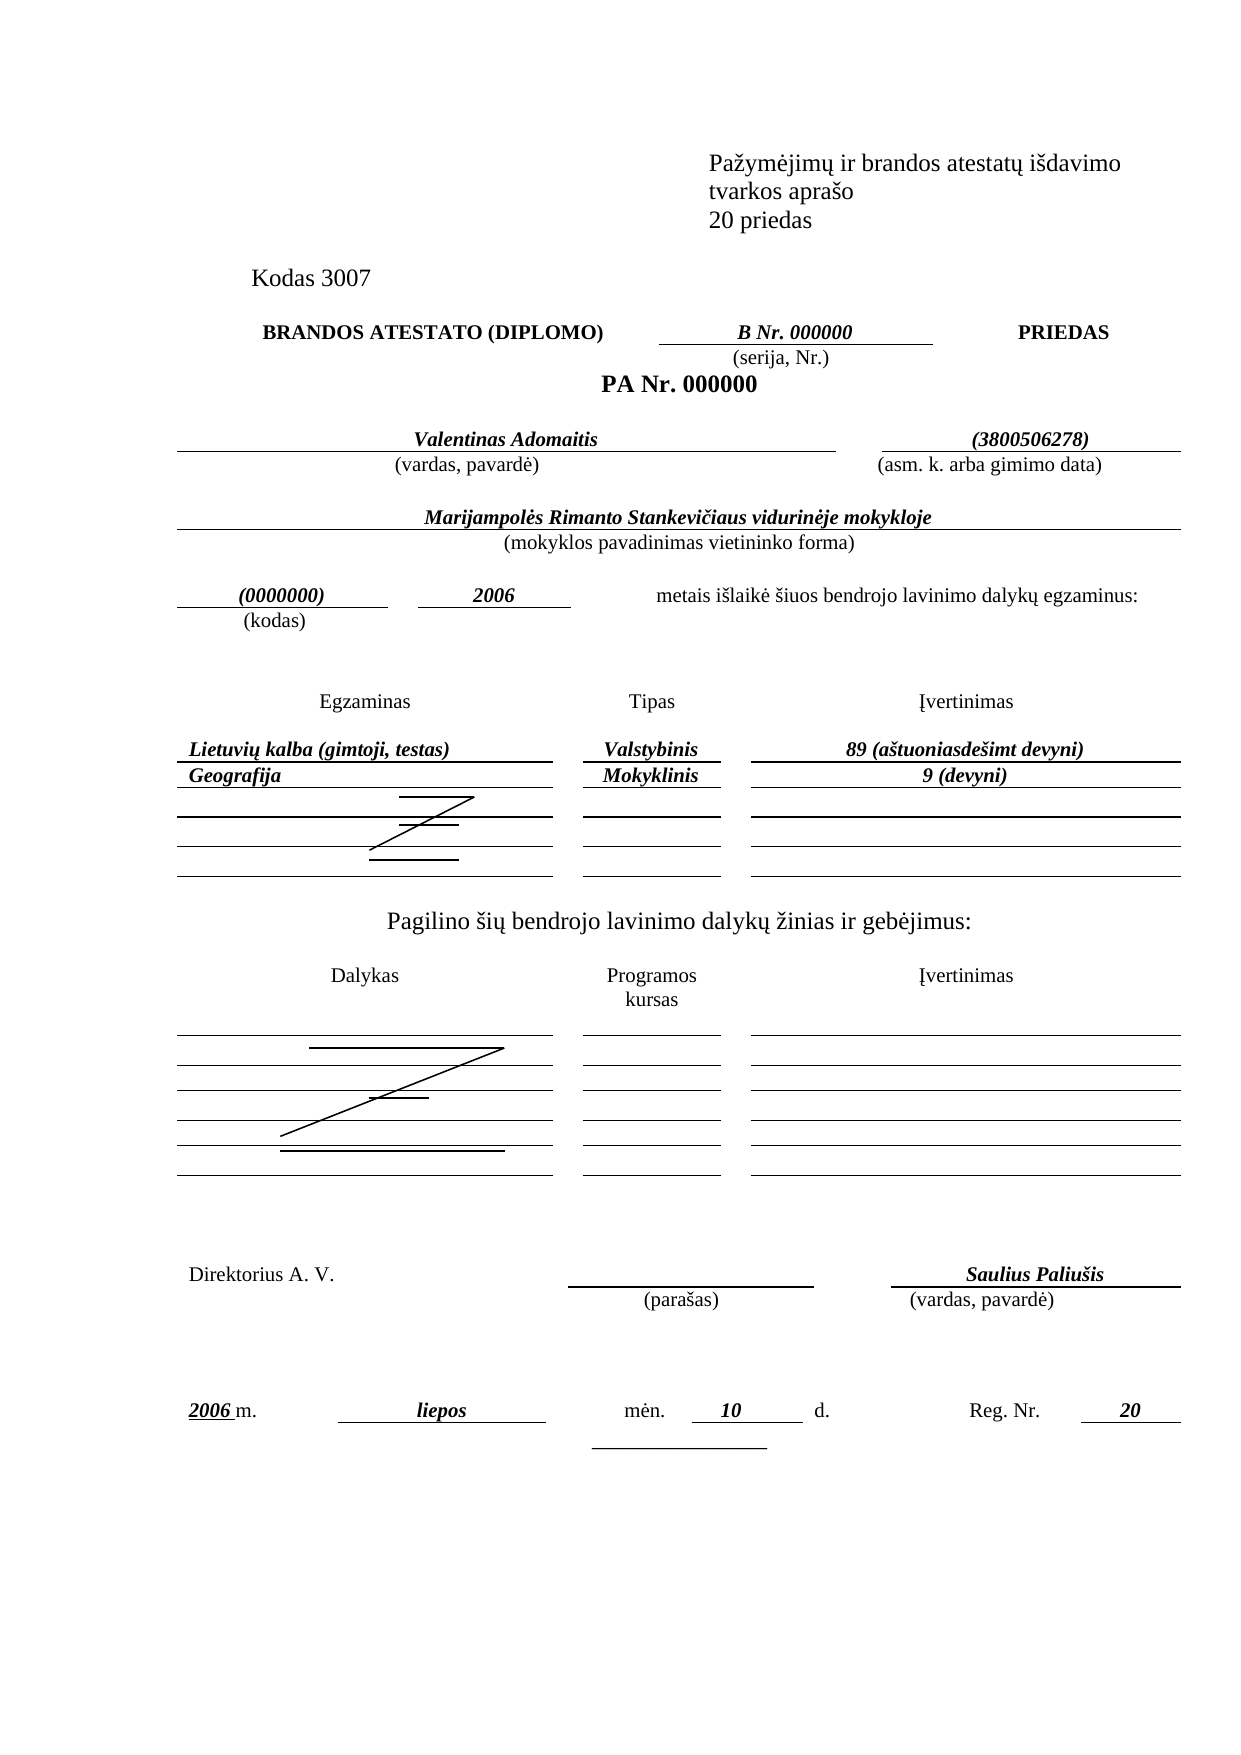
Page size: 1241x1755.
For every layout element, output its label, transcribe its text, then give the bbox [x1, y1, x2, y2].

table_cell [751, 818, 1181, 846]
table_cell [583, 818, 721, 846]
table_cell [553, 816, 583, 846]
text tvarkos aprašo [177, 176, 1181, 205]
table_cell [553, 1145, 583, 1175]
text (serija, Nr.) [177, 345, 1181, 369]
table_cell [553, 1090, 583, 1120]
table_cell [925, 1036, 1181, 1065]
table_cell [177, 1121, 552, 1145]
table_header Egzaminas [177, 689, 552, 713]
table_header 2006 [418, 583, 571, 607]
text (vardas, pavardė) (asm. k. arba gimimo data) [177, 452, 1181, 476]
table_cell [553, 787, 583, 816]
text Pažymėjimų ir brandos atestatų išdavimo [177, 148, 1181, 176]
table_cell [177, 788, 552, 816]
table_header (0000000) [177, 583, 388, 607]
table_header [568, 1262, 814, 1286]
table_cell [553, 987, 583, 1035]
table_cell 89 (aštuoniasdešimt devyni) [751, 713, 1181, 761]
table_cell Valstybinis [583, 713, 721, 761]
table_cell [177, 987, 552, 1035]
table_header Direktorius A. V. [177, 1262, 568, 1286]
table_cell [721, 987, 751, 1035]
table_header [553, 963, 583, 987]
table_header [553, 689, 583, 713]
table_cell [553, 761, 583, 787]
table_cell [177, 818, 429, 846]
table_cell [553, 1120, 583, 1145]
table_cell Mokyklinis [583, 763, 721, 787]
table_cell [583, 1091, 721, 1120]
table_cell [327, 1091, 552, 1120]
table_cell [751, 847, 1181, 876]
table_cell [177, 847, 552, 876]
table_header Valentinas Adomaitis [177, 427, 836, 451]
table_cell [925, 1146, 1181, 1175]
table_cell [721, 761, 751, 787]
table_cell [751, 1121, 925, 1145]
table_cell [553, 713, 583, 761]
text PA Nr. 000000 [177, 369, 1181, 398]
table_cell [177, 1036, 552, 1065]
table_header [771, 1398, 803, 1422]
table_header [388, 583, 418, 607]
table_header [312, 1398, 338, 1422]
table_cell [553, 1035, 583, 1065]
table_cell [583, 1121, 721, 1145]
table_cell [925, 987, 1181, 1035]
table_header 20 [1081, 1398, 1181, 1422]
table_cell [751, 1146, 925, 1175]
table_cell [751, 1036, 925, 1065]
table_header (3800506278) [882, 427, 1181, 451]
table_cell [721, 1120, 751, 1145]
table_cell [751, 1066, 925, 1090]
table_cell Lietuvių kalba (gimtoji, testas) [177, 713, 552, 761]
table_header B Nr. 000000 [659, 320, 933, 344]
table_cell [177, 1066, 454, 1090]
table_header Marijampolės Rimanto Stankevičiaus vidurinėje mokykloje [177, 505, 1181, 529]
table_cell [925, 1121, 1181, 1145]
table_cell [583, 1146, 721, 1175]
table_cell [583, 847, 721, 876]
table_cell [583, 1036, 721, 1065]
table_cell [751, 987, 925, 1035]
text (kodas) [177, 608, 1181, 632]
table_header Įvertinimas [751, 689, 1181, 713]
text ______________ [177, 1423, 1181, 1452]
table_cell [553, 846, 583, 876]
table_header [721, 963, 751, 987]
table_header d. [803, 1398, 958, 1422]
table_header BRANDOS ATESTATO (DIPLOMO) [177, 320, 658, 344]
table_cell Geografija [177, 763, 552, 787]
table_header Reg. Nr. [958, 1398, 1081, 1422]
table_cell [553, 1065, 583, 1090]
table_cell [721, 1145, 751, 1175]
table_cell [721, 846, 751, 876]
table_cell [721, 787, 751, 816]
table_cell [177, 1091, 390, 1120]
table_header metais išlaikė šiuos bendrojo lavinimo dalykų egzaminus: [571, 583, 1181, 607]
table_header Programos [583, 963, 721, 987]
table_cell [721, 1035, 751, 1065]
table_cell [751, 788, 1181, 816]
table_cell kursas [583, 987, 721, 1035]
table_cell [721, 816, 751, 846]
table_header liepos [338, 1398, 546, 1422]
text 20 priedas [177, 205, 1181, 234]
text (parašas) (vardas, pavardė) [177, 1287, 1181, 1311]
table_cell [925, 1091, 1181, 1120]
table_cell [177, 1146, 552, 1175]
table_header 10 [692, 1398, 771, 1422]
table_cell [382, 818, 552, 846]
table_header Dalykas [177, 963, 552, 987]
table_cell [583, 788, 721, 816]
table_cell 9 (devyni) [751, 763, 1181, 787]
table_cell [721, 1065, 751, 1090]
table_cell [751, 1091, 925, 1120]
table_cell [583, 1066, 721, 1090]
table_header [814, 1262, 891, 1286]
text Pagilino šių bendrojo lavinimo dalykų žinias ir gebėjimus: [177, 906, 1181, 934]
table_header [546, 1398, 613, 1422]
table_cell [925, 1066, 1181, 1090]
table_cell [403, 1066, 552, 1090]
table_header PRIEDAS [933, 320, 1181, 344]
table_header Įvertinimas [751, 963, 1181, 987]
table_cell [721, 1090, 751, 1120]
table_header [836, 427, 882, 451]
table_header [721, 689, 751, 713]
table_header Saulius Paliušis [891, 1262, 1181, 1286]
table_header mėn. [613, 1398, 692, 1422]
table_header 2006 m. [177, 1398, 312, 1422]
text Kodas 3007 [177, 263, 1181, 291]
table_header Tipas [583, 689, 721, 713]
table_cell [721, 713, 751, 761]
text (mokyklos pavadinimas vietininko forma) [177, 530, 1181, 554]
